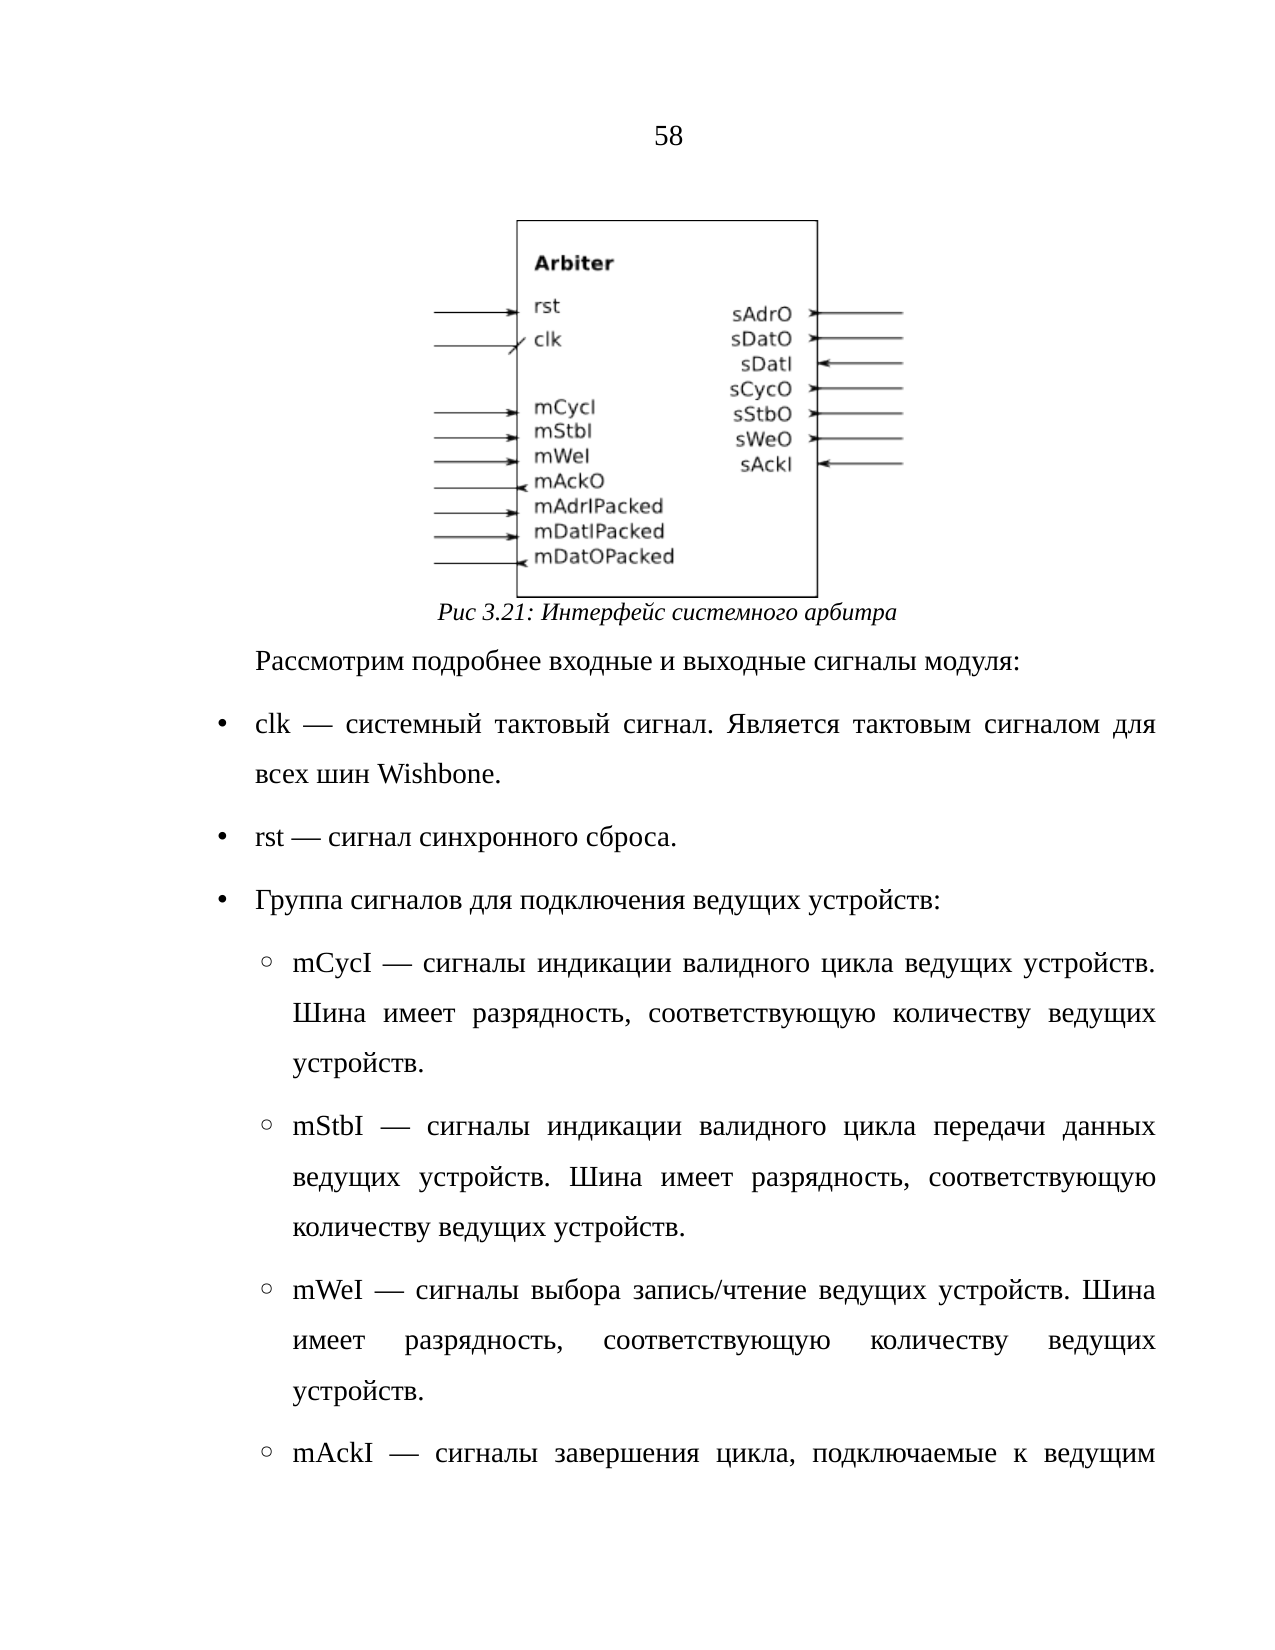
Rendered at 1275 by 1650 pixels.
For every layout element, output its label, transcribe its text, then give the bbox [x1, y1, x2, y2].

list mCycI — сигналы индикации валидного цикла ведущих устройств. Шина имеет разрядность, соответствующую количеству ведущих устройств. [255, 945, 1157, 1079]
list mWeI — сигналы выбора запись/чтение ведущих устройств. Шина имеет разрядность, соответствующую количеству ведущих устройств. [255, 1272, 1157, 1406]
list mAckI — сигналы завершения цикла, подключаемые к ведущим [255, 1435, 1157, 1469]
text Рис 3.21: Интерфейс системного арбитра [433, 598, 903, 626]
list clk — системный тактовый сигнал. Является тактовым сигналом для всех шин Wishbone. [217, 706, 1157, 790]
list Группа сигналов для подключения ведущих устройств: [217, 882, 1157, 916]
picture [433, 220, 904, 598]
list mStbI — сигналы индикации валидного цикла передачи данных ведущих устройств. Шина имеет разрядность, соответствующую количеству ведущих устройств. [255, 1108, 1157, 1243]
list rst — сигнал синхронного сброса. [217, 819, 1157, 853]
text Рассмотрим подробнее входные и выходные сигналы модуля: [180, 208, 1157, 676]
